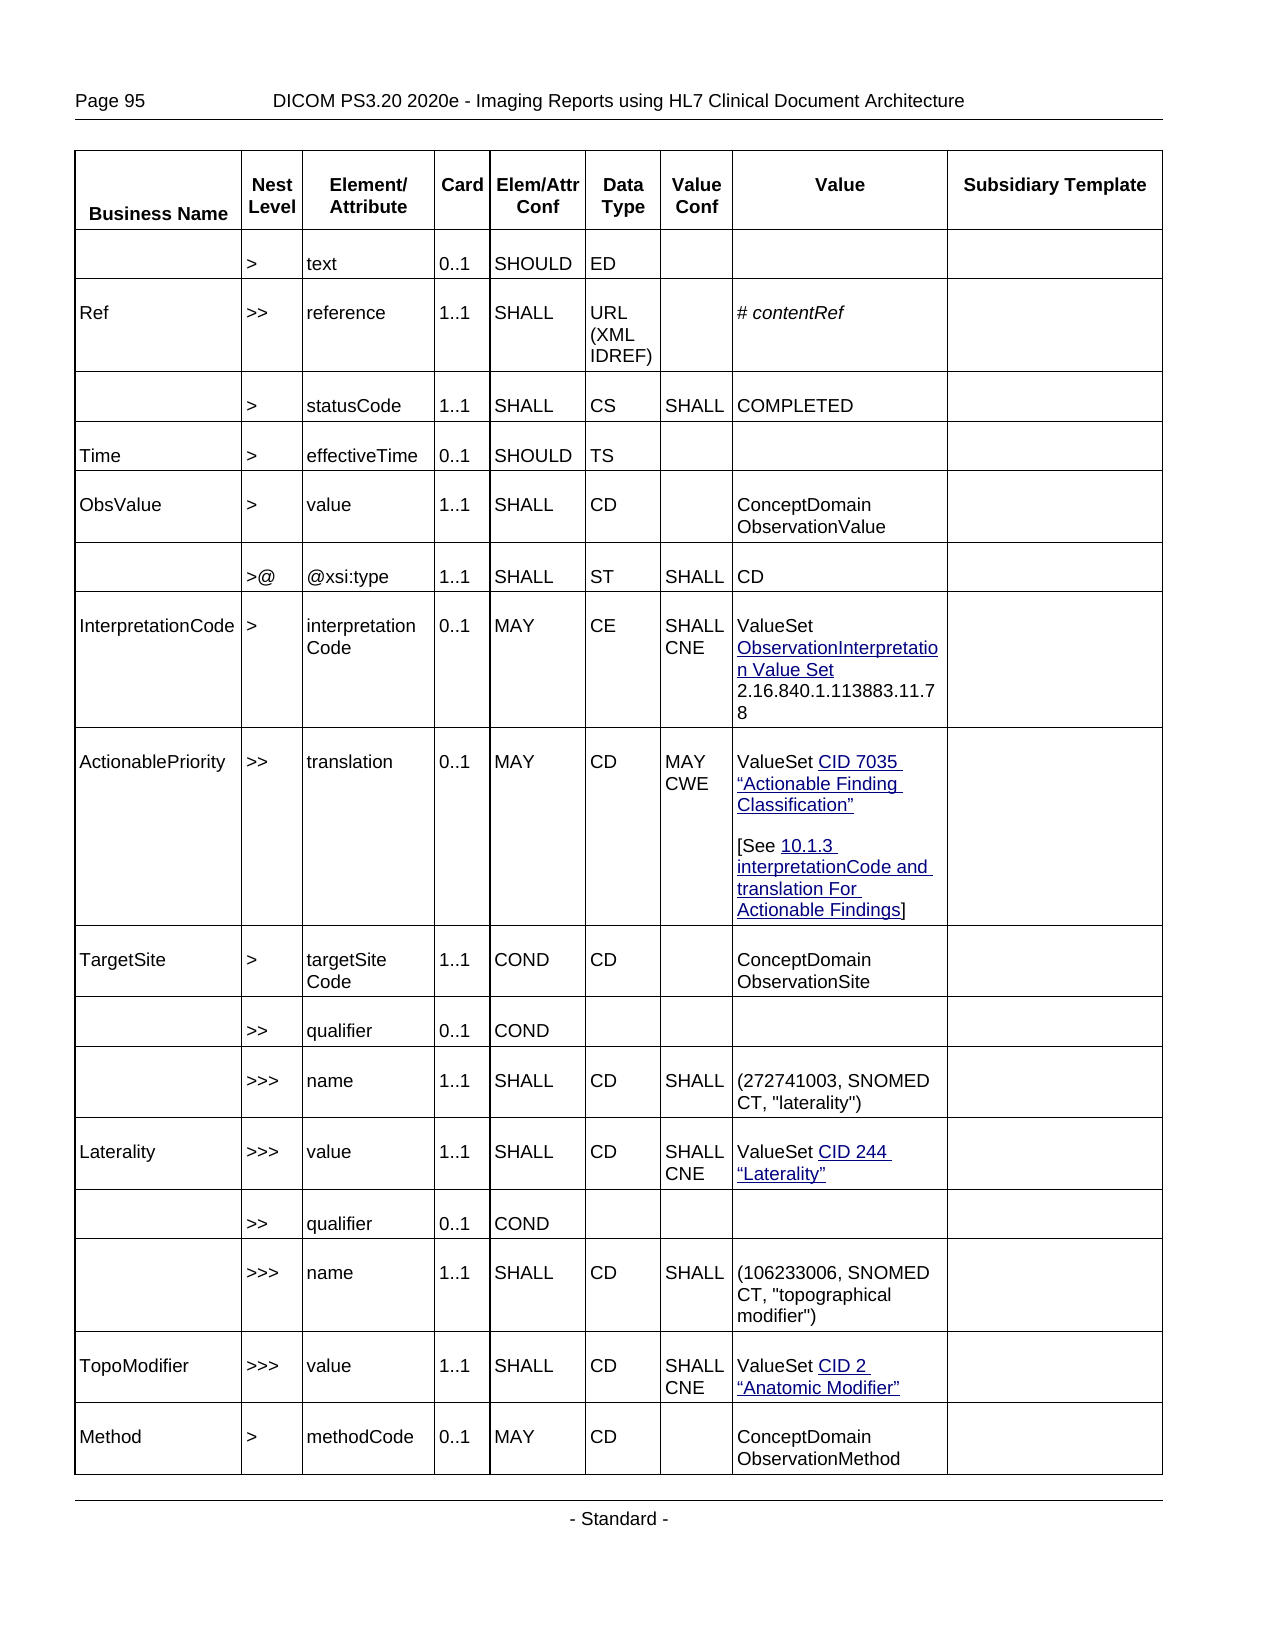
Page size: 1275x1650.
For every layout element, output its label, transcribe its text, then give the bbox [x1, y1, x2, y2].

table_cell [661, 926, 732, 996]
table_cell [948, 728, 1162, 925]
table_cell status​Code [303, 372, 434, 421]
table_cell ValueSet CID 2 “Anatomic Modifier” [733, 1332, 947, 1402]
table_header Business Name [76, 151, 241, 228]
table_cell > [242, 372, 302, 421]
table_cell MAY [491, 592, 585, 727]
table_cell [661, 1403, 732, 1473]
table_cell CS [586, 372, 660, 421]
table_cell SHALL [491, 543, 585, 591]
table_cell >>> [242, 1047, 302, 1117]
table_cell CD [586, 1332, 660, 1402]
table_cell SHALL CNE [661, 592, 732, 727]
table_cell CD [586, 471, 660, 542]
table_cell >> [242, 1190, 302, 1238]
table_cell [948, 230, 1162, 278]
table_cell Concept​Domain ObservationSite [733, 926, 947, 996]
table_header Value Conf [661, 151, 732, 228]
table_cell reference [303, 279, 434, 371]
table_cell ValueSet CID 244 “Laterality” [733, 1118, 947, 1188]
table_cell CE [586, 592, 660, 727]
table_cell [586, 997, 660, 1046]
table_cell 1..1 [435, 471, 489, 542]
table_cell 0..1 [435, 1403, 489, 1473]
table_cell [948, 543, 1162, 591]
table_cell 0..1 [435, 1190, 489, 1238]
table_cell Obs​Value [76, 471, 241, 542]
table_cell [661, 230, 732, 278]
table_cell CD [586, 1239, 660, 1331]
table_cell 0..1 [435, 230, 489, 278]
table_cell SHALL [491, 372, 585, 421]
table_cell [948, 279, 1162, 371]
table_cell Target​Site [76, 926, 241, 996]
table_cell ValueSet CID 7035 “Actionable Finding Classification” [See 10.1.3 interpretationCode and translation For Actionable Findings] [733, 728, 947, 925]
table_cell 1..1 [435, 279, 489, 371]
table_cell SHALL [491, 471, 585, 542]
table_header Nest Level [242, 151, 302, 228]
table_cell URL (XML IDREF) [586, 279, 660, 371]
table_cell > [242, 592, 302, 727]
table_cell Concept​Domain ObservationValue [733, 471, 947, 542]
table_cell [661, 997, 732, 1046]
table_cell [76, 997, 241, 1046]
table_cell effective​Time [303, 422, 434, 470]
table_cell text [303, 230, 434, 278]
table_cell [948, 372, 1162, 421]
table_cell name [303, 1047, 434, 1117]
table_cell [76, 230, 241, 278]
table_cell [661, 471, 732, 542]
table_cell Concept​Domain ObservationMethod [733, 1403, 947, 1473]
table_cell CD [586, 1403, 660, 1473]
table_cell SHALL [491, 279, 585, 371]
table_cell 1..1 [435, 1239, 489, 1331]
table_cell [586, 1190, 660, 1238]
table_cell [733, 230, 947, 278]
table_cell ED [586, 230, 660, 278]
table_cell >>> [242, 1239, 302, 1331]
table_cell [948, 1190, 1162, 1238]
table_header Value [733, 151, 947, 228]
table_cell 1..1 [435, 1118, 489, 1188]
table_cell SHALL [661, 372, 732, 421]
table_cell [948, 592, 1162, 727]
table_cell MAY [491, 1403, 585, 1473]
table_cell 0..1 [435, 422, 489, 470]
table_cell >> [242, 279, 302, 371]
table_cell MAY CWE [661, 728, 732, 925]
table_cell interpretation​Code [303, 592, 434, 727]
table_cell MAY [491, 728, 585, 925]
table_cell Method [76, 1403, 241, 1473]
table_cell 1..1 [435, 543, 489, 591]
table_cell qualifier [303, 997, 434, 1046]
table_cell name [303, 1239, 434, 1331]
table_cell (272741003, SNOMED CT, "laterality") [733, 1047, 947, 1117]
table_cell [948, 1118, 1162, 1188]
table_cell CD [586, 926, 660, 996]
table_cell > [242, 422, 302, 470]
table_cell [76, 1239, 241, 1331]
table_cell SHALL [491, 1239, 585, 1331]
table_cell CD [733, 543, 947, 591]
table_header Element/​Attribute [303, 151, 434, 228]
table_cell translation [303, 728, 434, 925]
table_cell Ref [76, 279, 241, 371]
table_cell Laterality [76, 1118, 241, 1188]
table_cell value [303, 471, 434, 542]
table_cell SHALL [661, 1047, 732, 1117]
table_cell value [303, 1332, 434, 1402]
table_cell >@ [242, 543, 302, 591]
table_cell 0..1 [435, 997, 489, 1046]
table_cell Topo​Modifier [76, 1332, 241, 1402]
table_cell [948, 1047, 1162, 1117]
table_cell COND [491, 997, 585, 1046]
table_cell 1..1 [435, 1332, 489, 1402]
table_cell > [242, 230, 302, 278]
table_cell target​Site​Code [303, 926, 434, 996]
table_cell (106233006, SNOMED CT, "topographical modifier") [733, 1239, 947, 1331]
table_cell method​Code [303, 1403, 434, 1473]
table_header Elem/Attr Conf [491, 151, 585, 228]
table_cell [733, 1190, 947, 1238]
table_cell SHALL [491, 1047, 585, 1117]
table_cell [948, 422, 1162, 470]
table_cell SHALL [491, 1118, 585, 1188]
table_cell CD [586, 1047, 660, 1117]
table_cell SHOULD [491, 422, 585, 470]
table_cell >>> [242, 1118, 302, 1188]
table_header Subsidiary Template [948, 151, 1162, 228]
table_cell ST [586, 543, 660, 591]
table_cell >> [242, 728, 302, 925]
table_cell [948, 1403, 1162, 1473]
table_cell COND [491, 1190, 585, 1238]
table_cell Time [76, 422, 241, 470]
table_cell @xsi:type [303, 543, 434, 591]
table_cell [661, 422, 732, 470]
table_cell # content​Ref [733, 279, 947, 371]
table_cell SHALL [661, 543, 732, 591]
table_cell [948, 1239, 1162, 1331]
table_cell [733, 997, 947, 1046]
table_header Card [435, 151, 489, 228]
table_cell COND [491, 926, 585, 996]
table_cell SHALL [661, 1239, 732, 1331]
table_cell >>> [242, 1332, 302, 1402]
table_cell CD [586, 728, 660, 925]
table_cell COMPLETED [733, 372, 947, 421]
table_cell > [242, 926, 302, 996]
table_cell SHALL CNE [661, 1332, 732, 1402]
table_cell [948, 997, 1162, 1046]
table_cell 1..1 [435, 1047, 489, 1117]
table_cell [948, 1332, 1162, 1402]
table_cell SHALL CNE [661, 1118, 732, 1188]
table_cell > [242, 1403, 302, 1473]
table_cell [948, 471, 1162, 542]
table_cell CD [586, 1118, 660, 1188]
table_cell [76, 372, 241, 421]
table_cell 0..1 [435, 728, 489, 925]
table_cell [948, 926, 1162, 996]
table_cell [661, 279, 732, 371]
table_cell [661, 1190, 732, 1238]
table_cell [76, 1190, 241, 1238]
table_cell qualifier [303, 1190, 434, 1238]
table_cell [76, 1047, 241, 1117]
table_cell [76, 543, 241, 591]
table_cell 0..1 [435, 592, 489, 727]
table_cell > [242, 471, 302, 542]
table_cell 1..1 [435, 926, 489, 996]
table_cell ValueSet ObservationInterpretation Value Set 2.16.840.1.113883.11.78 [733, 592, 947, 727]
table_cell SHALL [491, 1332, 585, 1402]
table_header Data Type [586, 151, 660, 228]
table_cell TS [586, 422, 660, 470]
table_cell [733, 422, 947, 470]
table_cell value [303, 1118, 434, 1188]
table_cell SHOULD [491, 230, 585, 278]
table_cell >> [242, 997, 302, 1046]
table_cell Interpretation​Code [76, 592, 241, 727]
table_cell 1..1 [435, 372, 489, 421]
table_cell Actionable​Priority [76, 728, 241, 925]
